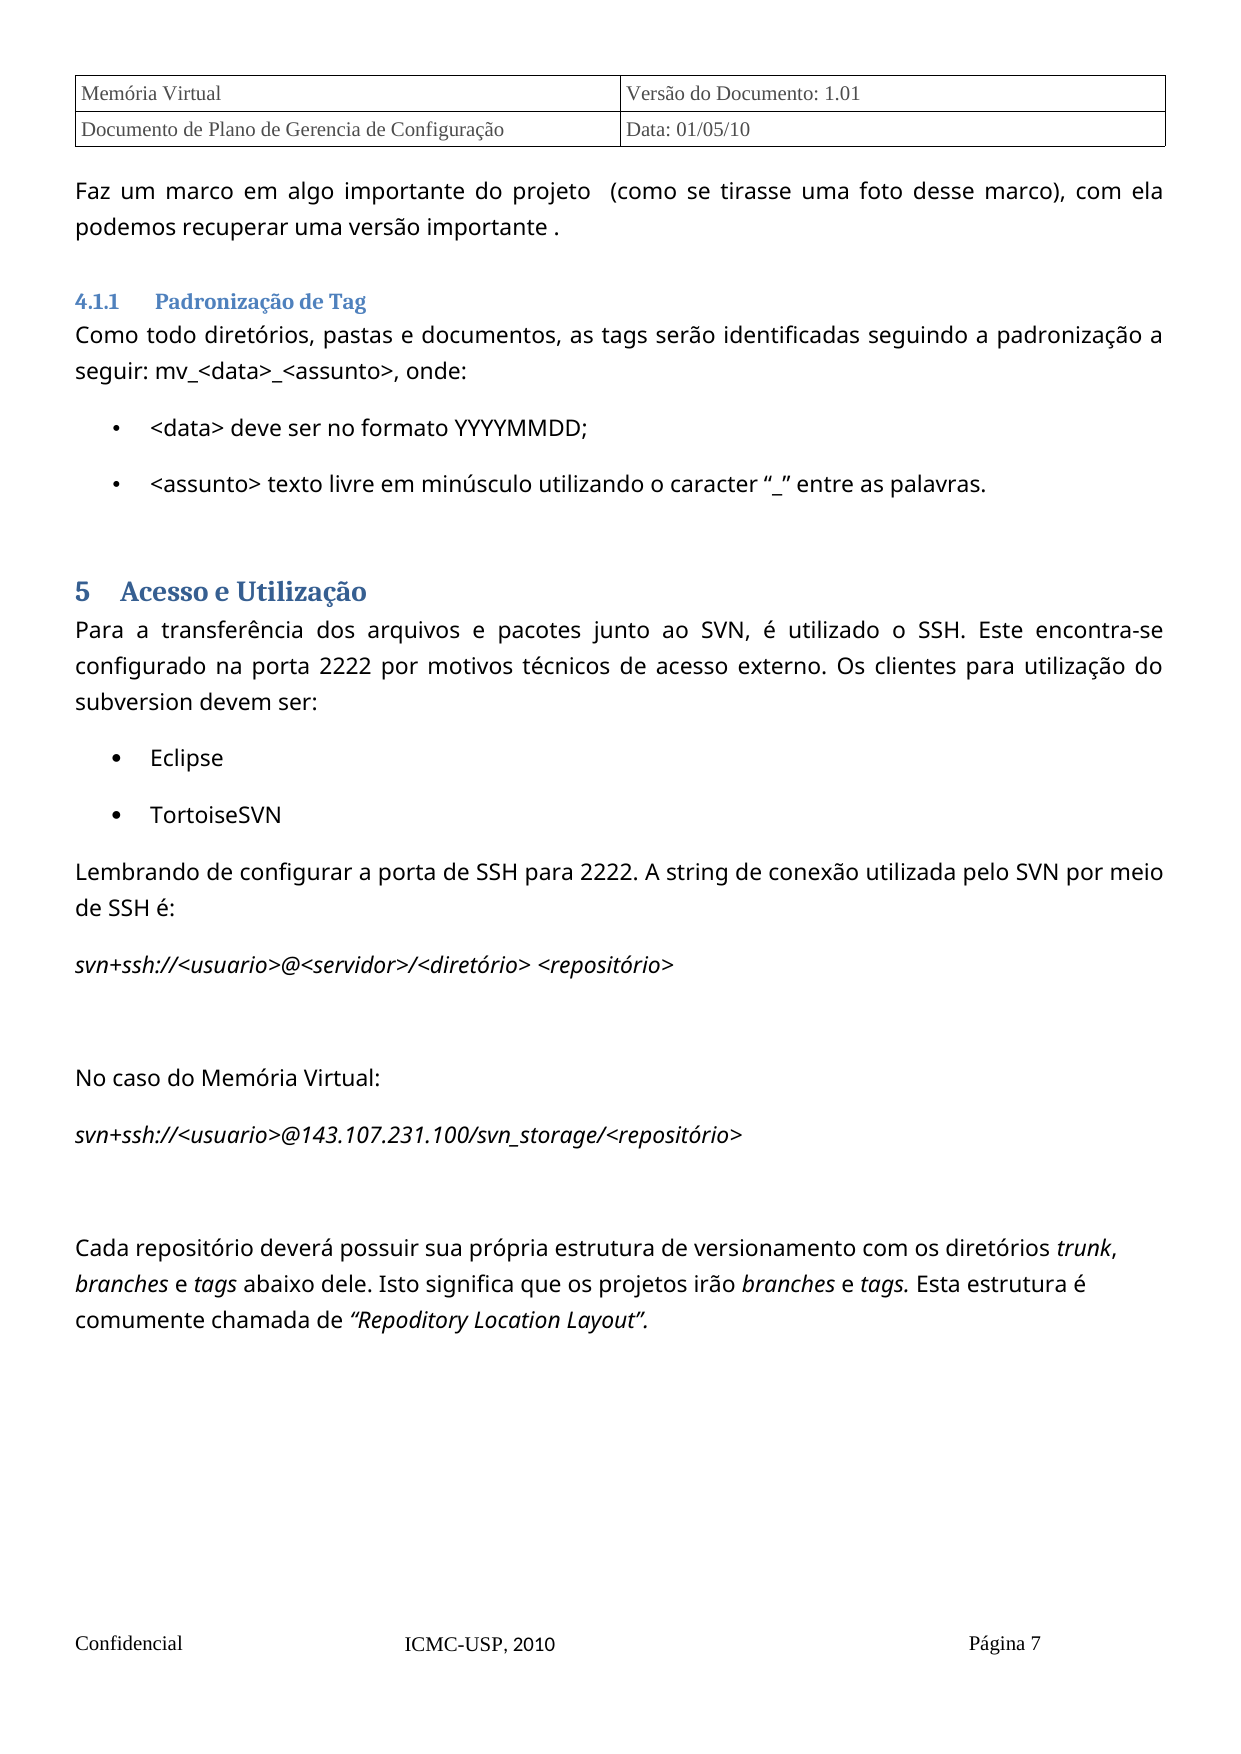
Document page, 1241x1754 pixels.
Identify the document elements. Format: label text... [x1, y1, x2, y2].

text Cada repositório deverá possuir sua própria estrutura de versionamento com os diretórios trunk, branches e tags abaixo dele. Isto significa que os projetos irão branches e tags. Esta estrutura é comumente chamada de “Repoditory Location Layout”. [75, 1232, 1165, 1336]
text Lembrando de configurar a porta de SSH para 2222. A string de conexão utilizada pelo SVN por meio de SSH é: [75, 856, 1165, 923]
list <assunto> texto livre em minúsculo utilizando o caracter “_” entre as palavras. [112, 468, 1165, 499]
list <data> deve ser no formato YYYYMMDD; [112, 412, 1165, 443]
list Eclipse [112, 742, 1165, 773]
text Para a transferência dos arquivos e pacotes junto ao SVN, é utilizado o SSH. Este encontra-se configurado na porta 2222 por motivos técnicos de acesso externo. Os clientes para utilização do subversion devem ser: [75, 614, 1165, 717]
text svn+ssh://<usuario>@<servidor>/<diretório> <repositório> [75, 948, 1165, 980]
text Como todo diretórios, pastas e documentos, as tags serão identificadas seguindo a padronização a seguir: mv_<data>_<assunto>, onde: [75, 319, 1165, 386]
subtitle Padronização de Tag [75, 289, 1165, 315]
text No caso do Memória Virtual: [75, 1062, 1165, 1093]
text svn+ssh://<usuario>@143.107.231.100/svn_storage/<repositório> [75, 1119, 1165, 1150]
list TortoiseSVN [112, 799, 1165, 830]
subtitle Acesso e Utilização [75, 575, 1165, 609]
text Faz um marco em algo importante do projeto (como se tirasse uma foto desse marco), com ela podemos recuperar uma versão importante . [75, 175, 1165, 242]
